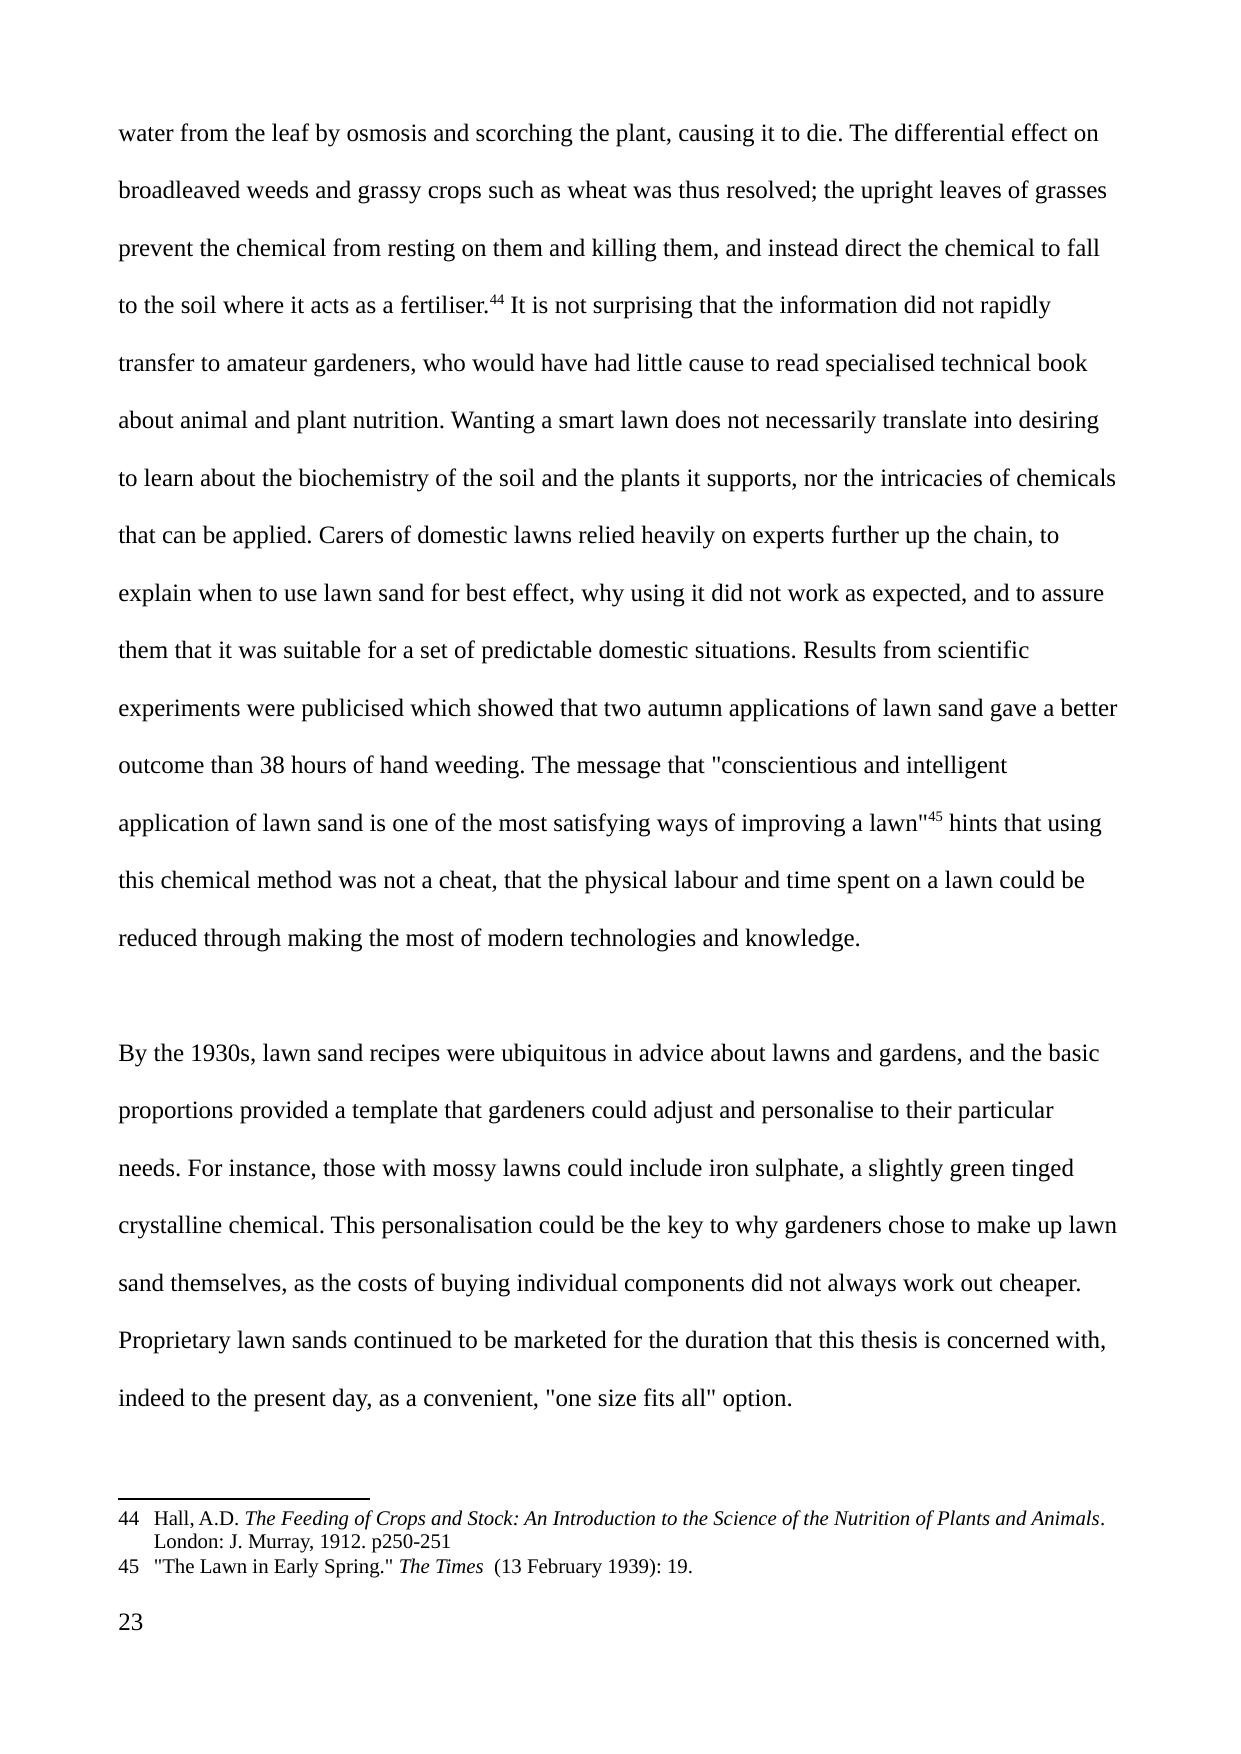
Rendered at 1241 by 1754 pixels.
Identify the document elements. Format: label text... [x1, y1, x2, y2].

text Hall, A.D. The Feeding of Crops and Stock: An Introduction to the Science of the Nutrition of Plants and Animals. London: J. Murray, 1912. p250-251 [118, 1505, 1122, 1553]
text water from the leaf by osmosis and scorching the plant, causing it to die. The differential effect on broadleaved weeds and grassy crops such as wheat was thus resolved; the upright leaves of grasses prevent the chemical from resting on them and killing them, and instead direct the chemical to fall to the soil where it acts as a fertiliser. It is not surprising that the information did not rapidly transfer to amateur gardeners, who would have had little cause to read specialised technical book about animal and plant nutrition. Wanting a smart lawn does not necessarily translate into desiring to learn about the biochemistry of the soil and the plants it supports, nor the intricacies of chemicals that can be applied. Carers of domestic lawns relied heavily on experts further up the chain, to explain when to use lawn sand for best effect, why using it did not work as expected, and to assure them that it was suitable for a set of predictable domestic situations. Results from scientific experiments were publicised which showed that two autumn applications of lawn sand gave a better outcome than 38 hours of hand weeding. The message that "conscientious and intelligent application of lawn sand is one of the most satisfying ways of improving a lawn" hints that using this chemical method was not a cheat, that the physical labour and time spent on a lawn could be reduced through making the most of modern technologies and knowledge. [118, 118, 1122, 952]
text "The Lawn in Early Spring." The Times (13 February 1939): 19. [118, 1553, 1122, 1578]
text By the 1930s, lawn sand recipes were ubiquitous in advice about lawns and gardens, and the basic proportions provided a template that gardeners could adjust and personalise to their particular needs. For instance, those with mossy lawns could include iron sulphate, a slightly green tinged crystalline chemical. This personalisation could be the key to why gardeners chose to make up lawn sand themselves, as the costs of buying individual components did not always work out cheaper. Proprietary lawn sands continued to be marketed for the duration that this thesis is concerned with, indeed to the present day, as a convenient, "one size fits all" option. [118, 1038, 1122, 1412]
